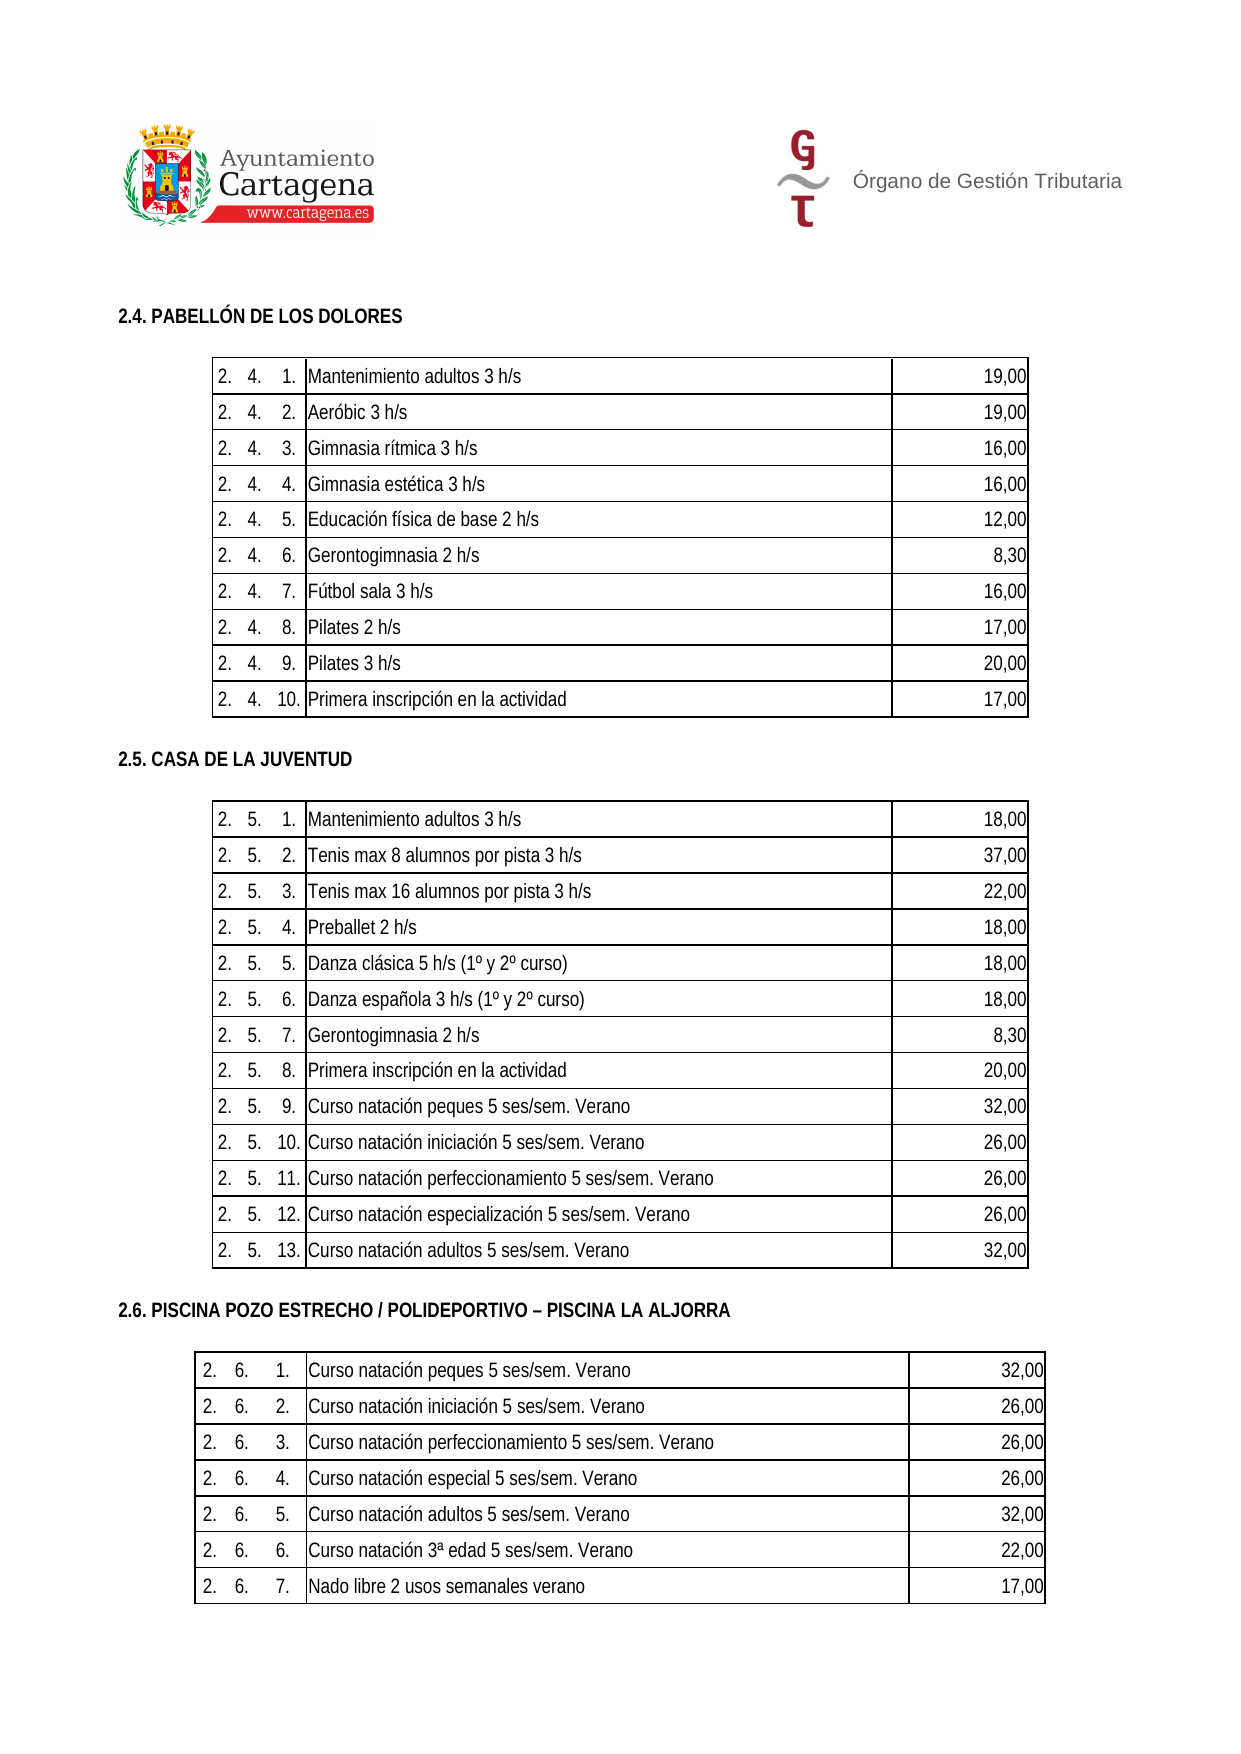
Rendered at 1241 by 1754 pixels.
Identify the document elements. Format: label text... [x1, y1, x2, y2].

table_cell 26,00 [910, 1425, 1044, 1459]
table_header 4. [237, 358, 272, 393]
table_cell 2. [213, 910, 237, 944]
table_cell 5. [237, 1089, 272, 1123]
table_cell 6. [224, 1497, 259, 1531]
table_cell Pilates 2 h/s [307, 610, 891, 644]
table_cell 2. [213, 838, 237, 872]
table_cell 2. [213, 946, 237, 980]
table_cell 2. [213, 538, 237, 572]
table_cell 8. [272, 1053, 305, 1088]
table_cell 4. [237, 538, 272, 572]
table_cell 10. [272, 682, 305, 716]
table_cell Tenis max 16 alumnos por pista 3 h/s [307, 874, 891, 908]
table_cell 2. [196, 1389, 224, 1423]
text 2.5. CASA DE LA JUVENTUD [118, 747, 1122, 771]
table_header 2. [196, 1353, 224, 1387]
table_cell Primera inscripción en la actividad [307, 1053, 891, 1088]
table_cell Curso natación adultos 5 ses/sem. Verano [307, 1497, 908, 1531]
table_cell 4. [237, 395, 272, 429]
table_header 5. [237, 802, 272, 836]
table_cell 4. [272, 466, 305, 501]
table_cell Curso natación 3ª edad 5 ses/sem. Verano [307, 1532, 908, 1567]
table_cell 26,00 [893, 1125, 1027, 1159]
table_cell 6. [224, 1532, 259, 1567]
table_cell Curso natación iniciación 5 ses/sem. Verano [307, 1125, 891, 1159]
table_cell 5. [237, 838, 272, 872]
table_cell 2. [213, 610, 237, 644]
table_cell Gerontogimnasia 2 h/s [307, 1017, 891, 1052]
picture [117, 119, 379, 236]
table_cell Gimnasia estética 3 h/s [307, 466, 891, 501]
table_cell 2. [213, 574, 237, 608]
table_cell Educación física de base 2 h/s [307, 502, 891, 537]
table_cell 5. [237, 1053, 272, 1088]
table_cell 5. [272, 502, 305, 537]
table_cell 5. [237, 1233, 272, 1267]
table_cell 9. [272, 646, 305, 680]
table_header 1. [259, 1353, 306, 1387]
table_header 6. [224, 1353, 259, 1387]
table_cell 2. [213, 1053, 237, 1088]
table_header Mantenimiento adultos 3 h/s [307, 358, 892, 393]
table_cell 26,00 [893, 1197, 1027, 1231]
table_cell Gimnasia rítmica 3 h/s [307, 430, 891, 465]
table_cell Curso natación especialización 5 ses/sem. Verano [307, 1197, 891, 1231]
table_cell 2. [213, 1017, 237, 1052]
table_cell Danza clásica 5 h/s (1º y 2º curso) [307, 946, 891, 980]
table_cell 11. [272, 1161, 305, 1195]
table_cell 2. [213, 981, 237, 1016]
table_cell 16,00 [893, 466, 1027, 501]
table_cell 7. [272, 574, 305, 608]
table_cell 6. [224, 1461, 259, 1495]
table_cell 18,00 [893, 981, 1027, 1016]
table_cell Danza española 3 h/s (1º y 2º curso) [307, 981, 891, 1016]
table_cell 16,00 [893, 430, 1027, 465]
table_cell 10. [272, 1125, 305, 1159]
table_cell 19,00 [893, 395, 1027, 429]
table_cell 6. [272, 981, 305, 1016]
table_header Curso natación peques 5 ses/sem. Verano [307, 1353, 908, 1387]
table_cell 5. [237, 1161, 272, 1195]
table_cell Nado libre 2 usos semanales verano [307, 1568, 908, 1603]
table_cell 6. [224, 1425, 259, 1459]
table_cell 9. [272, 1089, 305, 1123]
table_cell 26,00 [893, 1161, 1027, 1195]
table_header 2. [213, 358, 237, 393]
table_cell 26,00 [910, 1389, 1044, 1423]
table_cell 2. [272, 395, 305, 429]
text 2.4. PABELLÓN DE LOS DOLORES [118, 304, 1122, 328]
table_cell 2. [213, 1125, 237, 1159]
table_cell 20,00 [893, 1053, 1027, 1088]
table_cell 5. [237, 1017, 272, 1052]
table_cell Curso natación adultos 5 ses/sem. Verano [307, 1233, 891, 1267]
table_cell 7. [272, 1017, 305, 1052]
table_cell Curso natación peques 5 ses/sem. Verano [307, 1089, 891, 1123]
table_header 32,00 [910, 1353, 1044, 1387]
table_cell 12. [272, 1197, 305, 1231]
table_cell 4. [237, 610, 272, 644]
table_cell 2. [196, 1568, 224, 1603]
table_cell 2. [213, 395, 237, 429]
table_cell 3. [259, 1425, 306, 1459]
table_cell 2. [213, 466, 237, 501]
table_cell 3. [272, 874, 305, 908]
table_cell 2. [272, 838, 305, 872]
table_cell 2. [213, 502, 237, 537]
table_cell 13. [272, 1233, 305, 1267]
table_cell 2. [196, 1532, 224, 1567]
table_cell 2. [213, 430, 237, 465]
table_cell 5. [259, 1497, 306, 1531]
table_cell 2. [213, 646, 237, 680]
table_cell 2. [213, 682, 237, 716]
table_cell 17,00 [893, 682, 1027, 716]
table_cell Fútbol sala 3 h/s [307, 574, 891, 608]
table_cell Curso natación perfeccionamiento 5 ses/sem. Verano [307, 1425, 908, 1459]
table_cell Curso natación especial 5 ses/sem. Verano [307, 1461, 908, 1495]
table_cell 8,30 [893, 538, 1027, 572]
table_header 18,00 [893, 802, 1027, 836]
table_header 19,00 [893, 358, 1027, 393]
table_cell Primera inscripción en la actividad [307, 682, 891, 716]
table_cell 4. [237, 502, 272, 537]
table_cell 2. [213, 1161, 237, 1195]
table_cell 5. [237, 910, 272, 944]
table_cell 8. [272, 610, 305, 644]
table_cell 2. [213, 1233, 237, 1267]
table_cell 2. [259, 1389, 306, 1423]
table_cell Preballet 2 h/s [307, 910, 891, 944]
table_header 1. [272, 358, 306, 393]
table_cell 4. [259, 1461, 306, 1495]
table_cell 6. [224, 1389, 259, 1423]
table_header 2. [213, 802, 237, 836]
table_cell Aeróbic 3 h/s [307, 395, 891, 429]
table_cell 32,00 [910, 1497, 1044, 1531]
table_cell 18,00 [893, 910, 1027, 944]
table_cell 20,00 [893, 646, 1027, 680]
table_cell Curso natación perfeccionamiento 5 ses/sem. Verano [307, 1161, 891, 1195]
table_cell 32,00 [893, 1233, 1027, 1267]
table_cell 5. [237, 874, 272, 908]
table_cell 2. [196, 1497, 224, 1531]
table_header Mantenimiento adultos 3 h/s [307, 802, 891, 836]
table_cell 22,00 [910, 1532, 1044, 1567]
table_cell 4. [237, 430, 272, 465]
table_cell 16,00 [893, 574, 1027, 608]
table_cell 17,00 [910, 1568, 1044, 1603]
table_cell 2. [196, 1425, 224, 1459]
table_cell 32,00 [893, 1089, 1027, 1123]
table_cell 5. [237, 981, 272, 1016]
table_cell 3. [272, 430, 305, 465]
table_cell 5. [237, 1125, 272, 1159]
table_cell Tenis max 8 alumnos por pista 3 h/s [307, 838, 891, 872]
table_cell 2. [213, 1197, 237, 1231]
table_cell 17,00 [893, 610, 1027, 644]
table_cell 5. [237, 1197, 272, 1231]
table_cell 6. [272, 538, 305, 572]
table_cell 5. [272, 946, 305, 980]
table_cell 4. [237, 682, 272, 716]
table_cell 2. [213, 1089, 237, 1123]
table_cell 4. [272, 910, 305, 944]
table_cell 22,00 [893, 874, 1027, 908]
table_cell 4. [237, 466, 272, 501]
table_cell 2. [196, 1461, 224, 1495]
table_cell 4. [237, 646, 272, 680]
table_header 1. [272, 802, 305, 836]
table_cell 5. [237, 946, 272, 980]
table_cell 8,30 [893, 1017, 1027, 1052]
table_cell 37,00 [893, 838, 1027, 872]
table_cell 4. [237, 574, 272, 608]
table_cell Pilates 3 h/s [307, 646, 891, 680]
table_cell 26,00 [910, 1461, 1044, 1495]
table_cell 6. [259, 1532, 306, 1567]
table_cell 18,00 [893, 946, 1027, 980]
table_cell 2. [213, 874, 237, 908]
table_cell Curso natación iniciación 5 ses/sem. Verano [307, 1389, 908, 1423]
table_cell 12,00 [893, 502, 1027, 537]
table_cell 7. [259, 1568, 306, 1603]
table_cell Gerontogimnasia 2 h/s [307, 538, 891, 572]
text 2.6. PISCINA POZO ESTRECHO / POLIDEPORTIVO – PISCINA LA ALJORRA [118, 1298, 1122, 1322]
table_cell 6. [224, 1568, 259, 1603]
